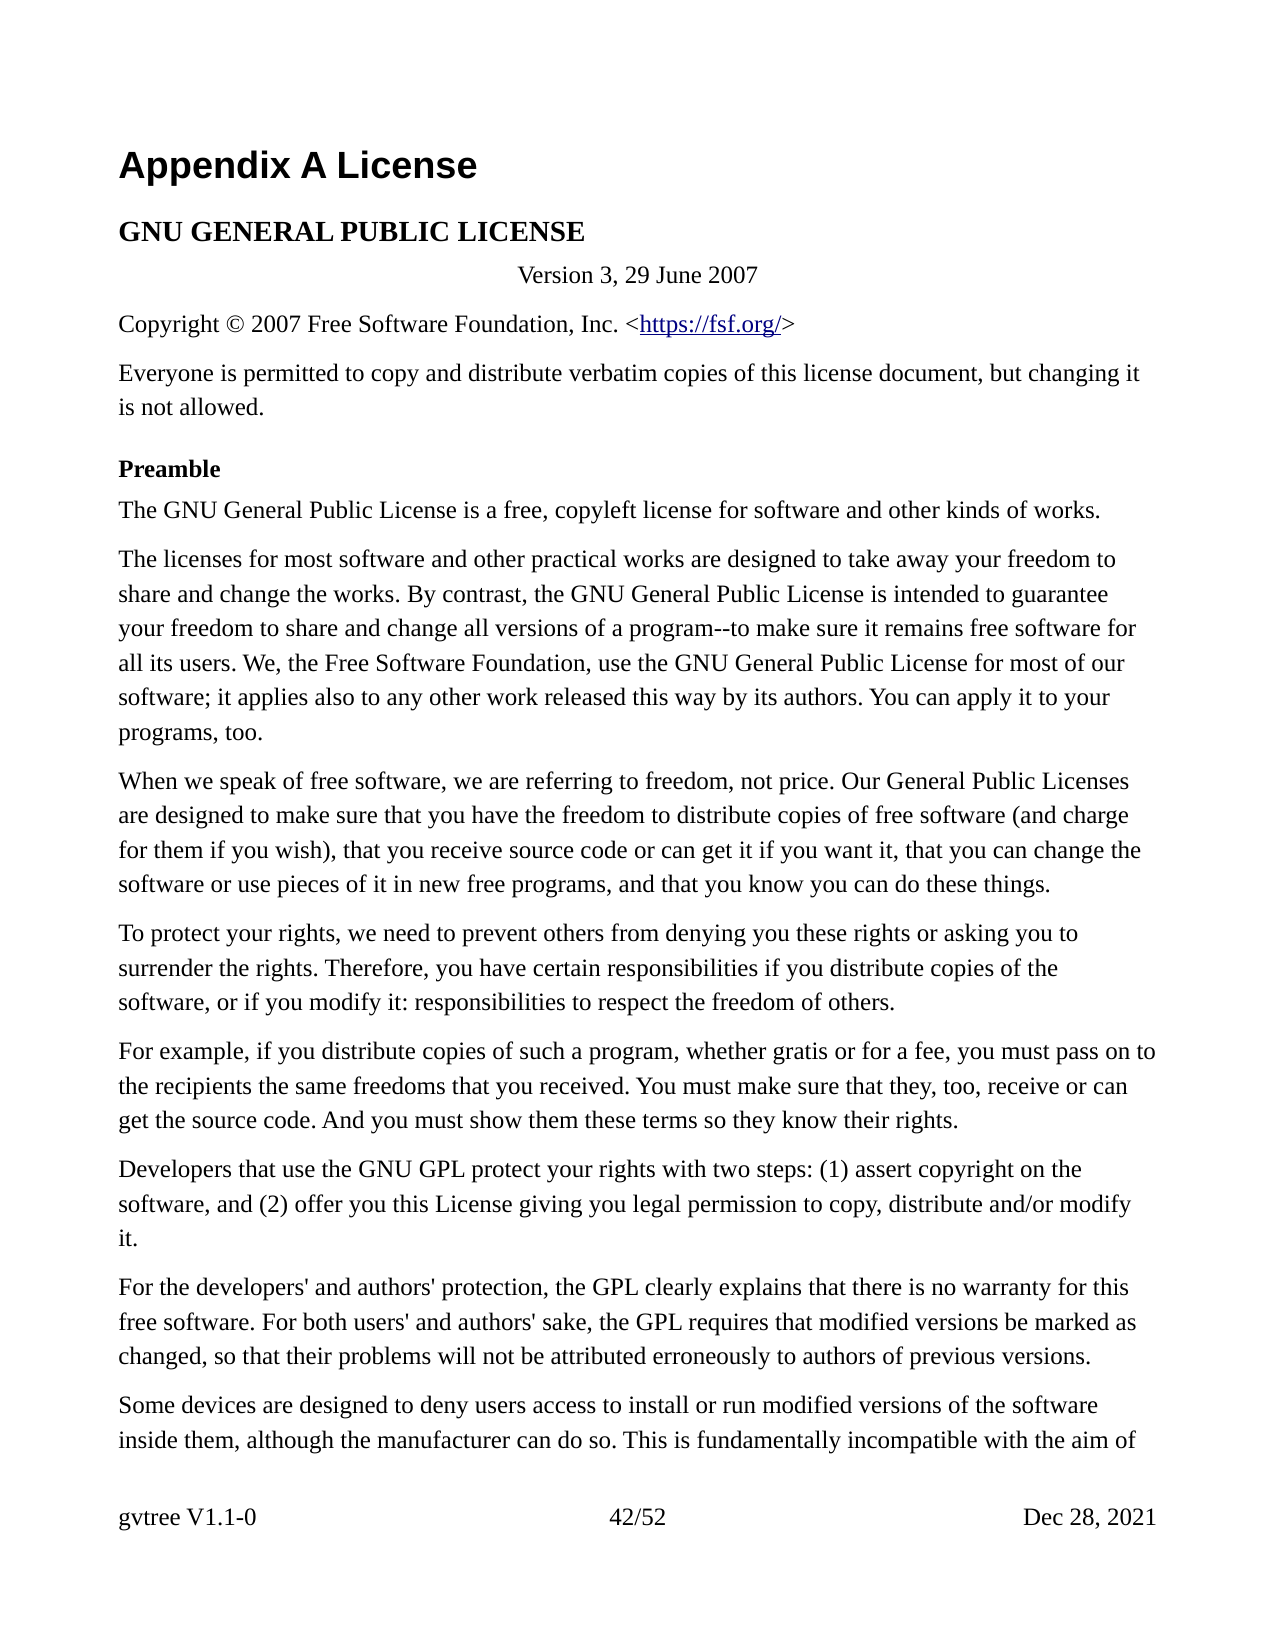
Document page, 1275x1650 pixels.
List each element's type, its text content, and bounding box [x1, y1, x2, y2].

subtitle GNU GENERAL PUBLIC LICENSE [118, 214, 1157, 247]
subtitle Preamble [118, 454, 1157, 483]
text For the developers' and authors' protection, the GPL clearly explains that there is no warranty for this free software. For both users' and authors' sake, the GPL requires that modified versions be marked as changed, so that their problems will not be attributed erroneously to authors of previous versions. [118, 1272, 1157, 1370]
text Copyright © 2007 Free Software Foundation, Inc. <https://fsf.org/> [118, 309, 1157, 338]
subtitle Appendix A License [118, 143, 1157, 187]
text The GNU General Public License is a free, copyleft license for software and other kinds of works. [118, 495, 1157, 524]
text When we speak of free software, we are referring to freedom, not price. Our General Public Licenses are designed to make sure that you have the freedom to distribute copies of free software (and charge for them if you wish), that you receive source code or can get it if you want it, that you can change the software or use pieces of it in new free programs, and that you know you can do these things. [118, 766, 1157, 898]
text The licenses for most software and other practical works are designed to take away your freedom to share and change the works. By contrast, the GNU General Public License is intended to guarantee your freedom to share and change all versions of a program--to make sure it remains free software for all its users. We, the Free Software Foundation, use the GNU General Public License for most of our software; it applies also to any other work released this way by its authors. You can apply it to your programs, too. [118, 544, 1157, 746]
text Everyone is permitted to copy and distribute verbatim copies of this license document, but changing it is not allowed. [118, 358, 1157, 421]
text Developers that use the GNU GPL protect your rights with two steps: (1) assert copyright on the software, and (2) offer you this License giving you legal permission to copy, distribute and/or modify it. [118, 1154, 1157, 1252]
text To protect your rights, we need to prevent others from denying you these rights or asking you to surrender the rights. Therefore, you have certain responsibilities if you distribute copies of the software, or if you modify it: responsibilities to respect the freedom of others. [118, 918, 1157, 1016]
text For example, if you distribute copies of such a program, whether gratis or for a fee, you must pass on to the recipients the same freedoms that you received. You must make sure that they, too, receive or can get the source code. And you must show them these terms so they know their rights. [118, 1036, 1157, 1134]
text Some devices are designed to deny users access to install or run modified versions of the software inside them, although the manufacturer can do so. This is fundamentally incompatible with the aim of [118, 1390, 1157, 1454]
text Version 3, 29 June 2007 [118, 260, 1157, 289]
